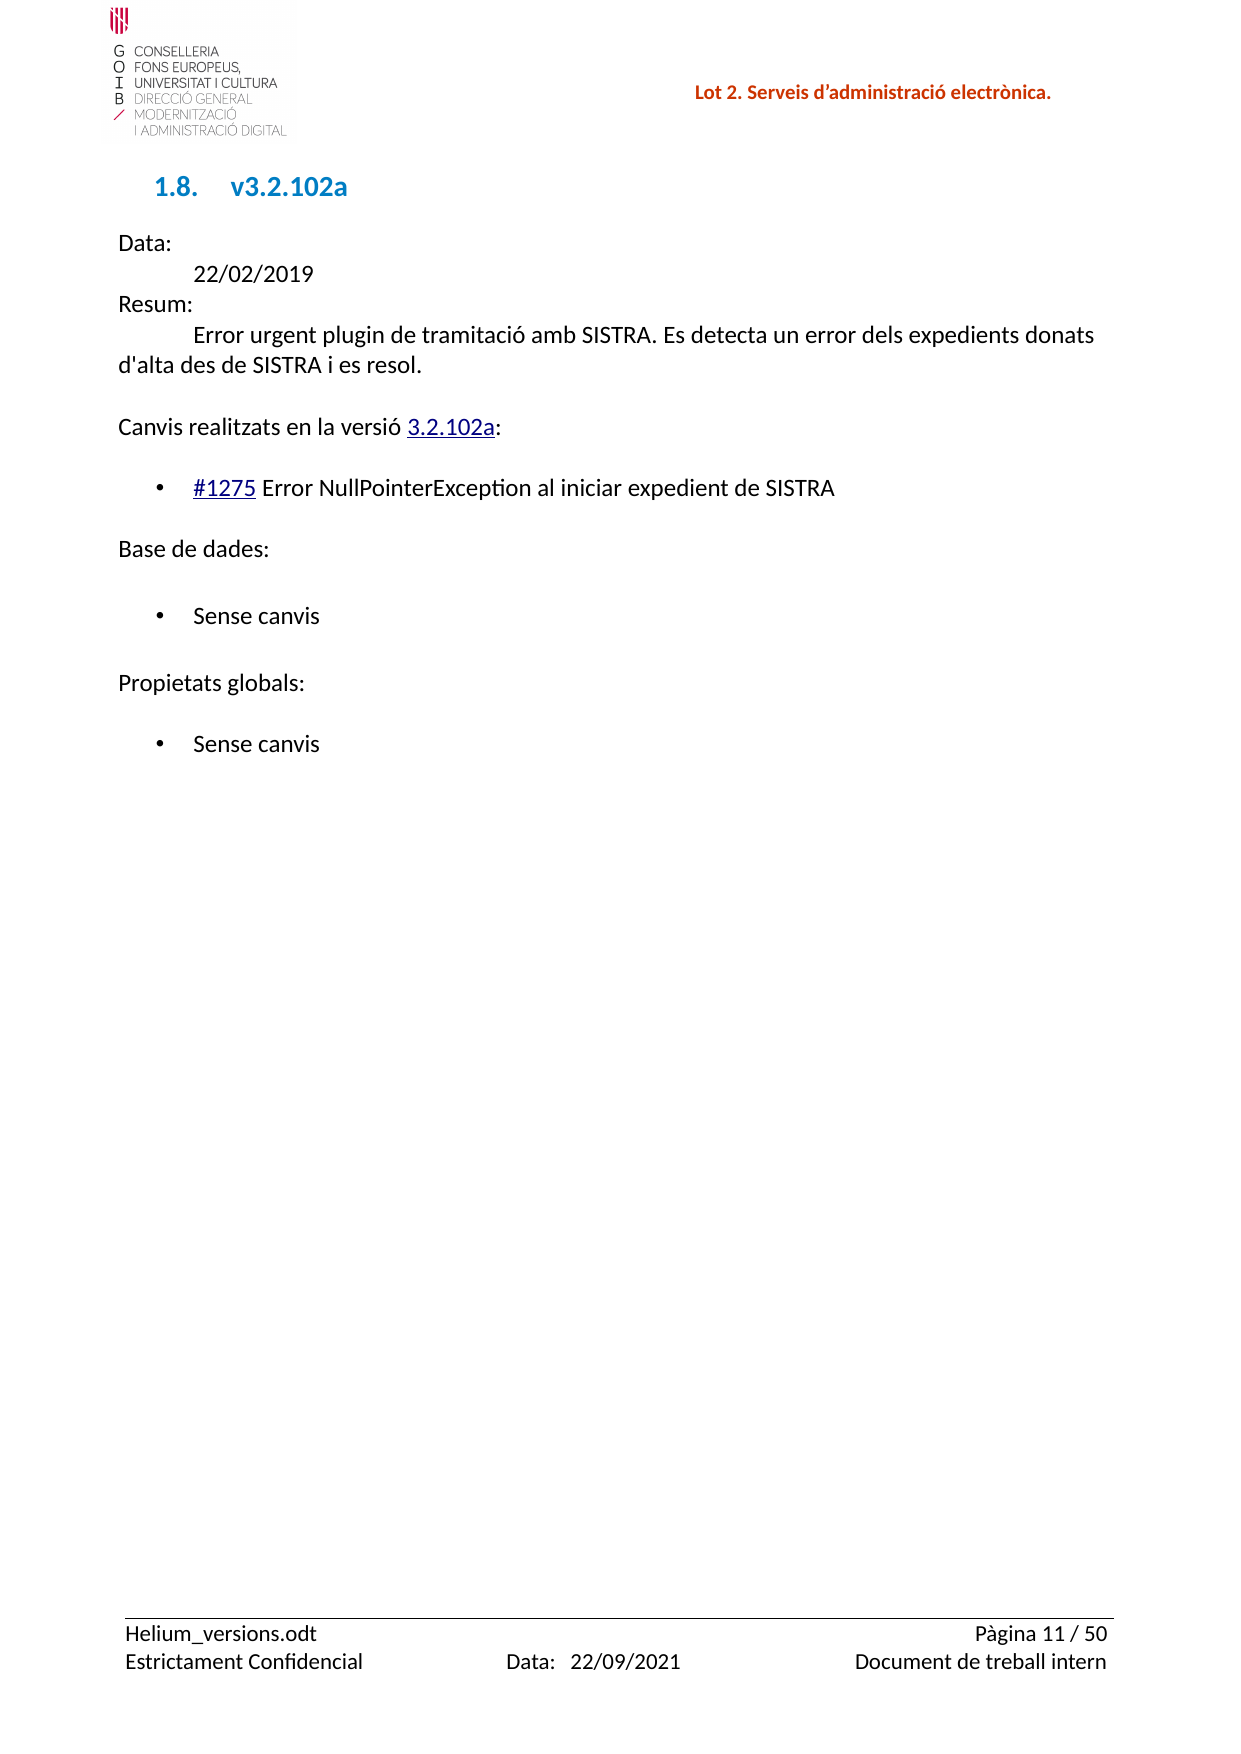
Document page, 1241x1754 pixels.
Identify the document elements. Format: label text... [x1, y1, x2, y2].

list Sense canvis [156, 600, 1122, 630]
text Base de dades: [118, 533, 1122, 563]
text Error urgent plugin de tramitació amb SISTRA. Es detecta un error dels expedients donats d'alta des de SISTRA i es resol. [118, 319, 1122, 380]
list Sense canvis [156, 728, 1122, 758]
text Propietats globals: [118, 667, 1122, 697]
text Resum: [118, 289, 1122, 319]
subtitle v3.2.102a [153, 168, 1122, 204]
picture [100, 0, 297, 144]
text Data: [118, 228, 1122, 258]
list #1275 Error NullPointerException al iniciar expedient de SISTRA [156, 472, 1122, 502]
text Canvis realitzats en la versió 3.2.102a: [118, 411, 1122, 441]
text 22/02/2019 [118, 258, 1122, 289]
